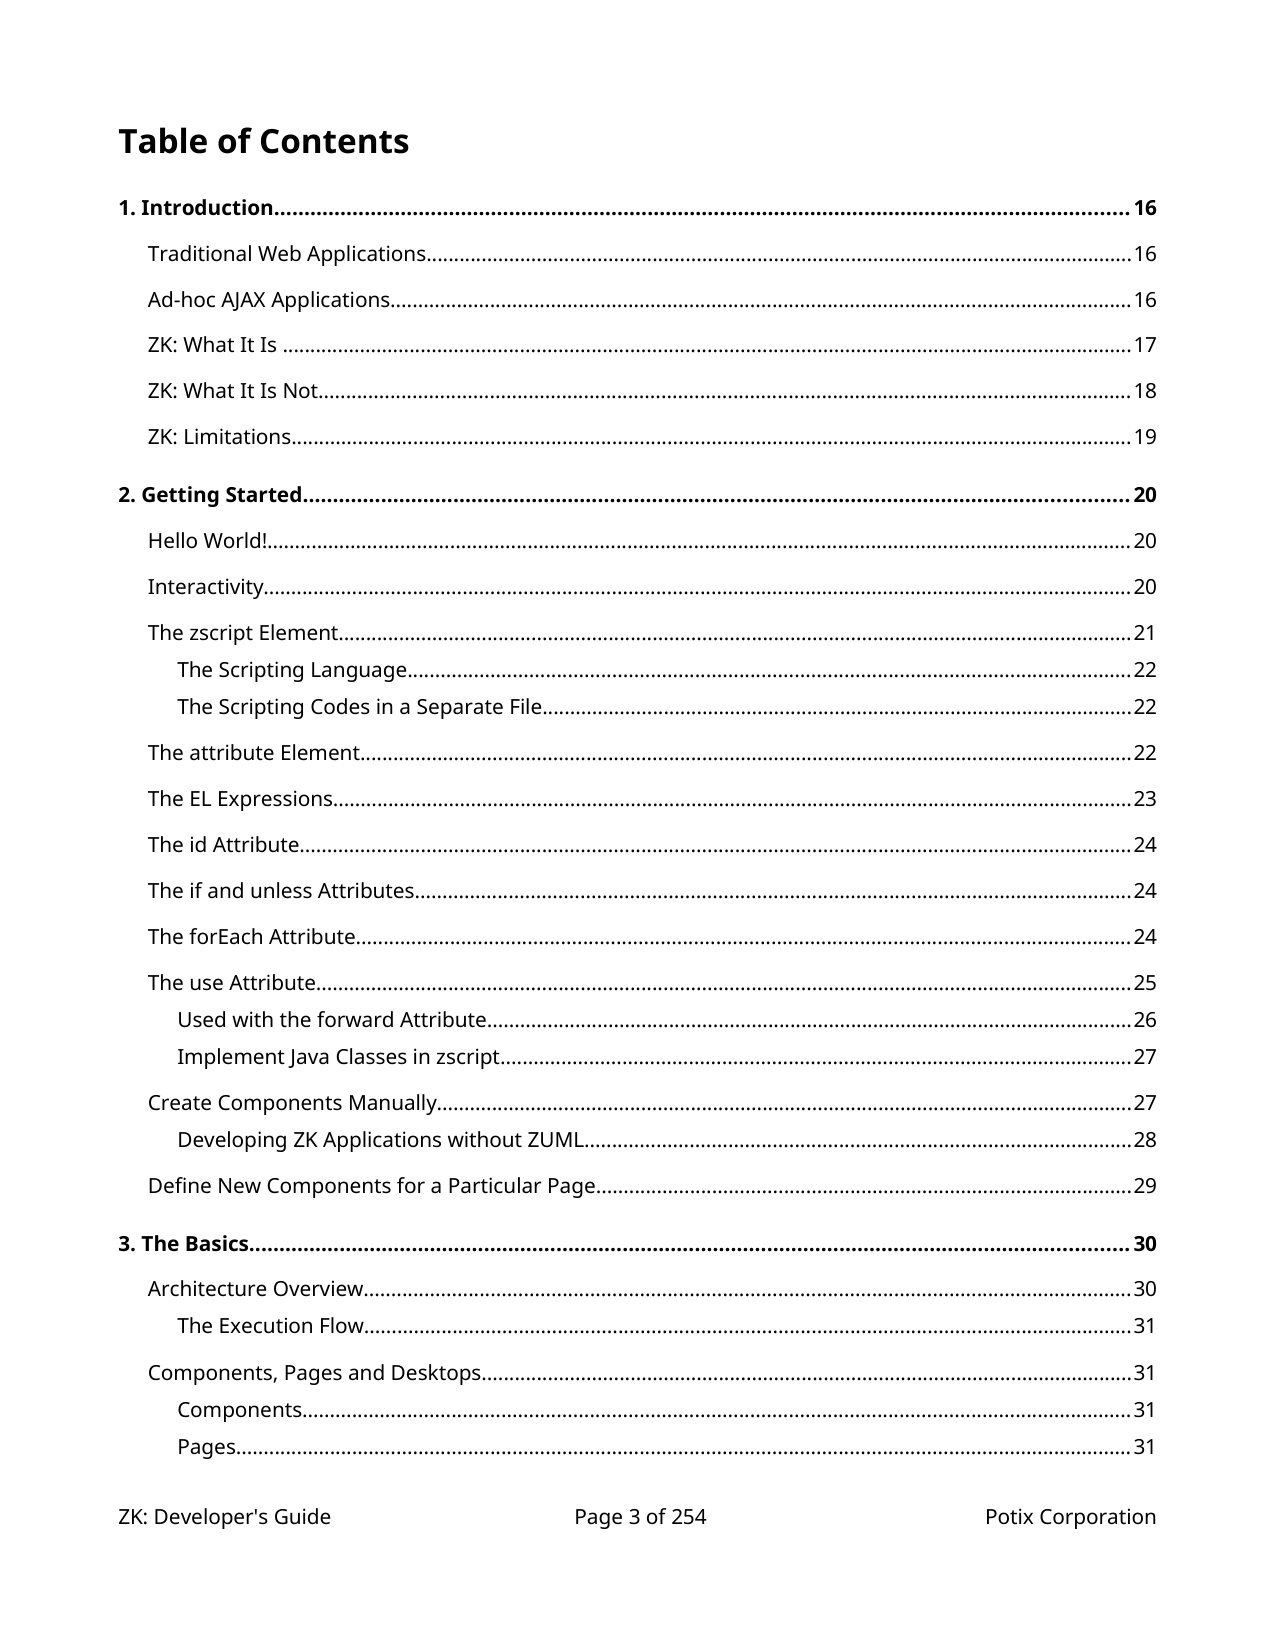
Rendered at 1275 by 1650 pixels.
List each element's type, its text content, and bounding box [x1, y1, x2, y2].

text ZK: Limitations 19 [148, 422, 1157, 451]
text The Scripting Language 22 [177, 655, 1157, 683]
text The id Attribute 24 [148, 830, 1157, 858]
text 3. The Basics 30 [118, 1229, 1157, 1257]
text Components 31 [177, 1395, 1157, 1423]
text The attribute Element 22 [148, 738, 1157, 766]
text Pages 31 [177, 1432, 1157, 1460]
text 2. Getting Started 20 [118, 480, 1157, 508]
text Ad-hoc AJAX Applications 16 [148, 285, 1157, 313]
text The forEach Attribute 24 [148, 922, 1157, 950]
text The EL Expressions 23 [148, 784, 1157, 812]
text Developing ZK Applications without ZUML 28 [177, 1125, 1157, 1153]
text The Execution Flow 31 [177, 1312, 1157, 1340]
text The Scripting Codes in a Separate File 22 [177, 692, 1157, 720]
text Interactivity 20 [148, 572, 1157, 600]
text Implement Java Classes in zscript 27 [177, 1042, 1157, 1070]
text Hello World! 20 [148, 526, 1157, 554]
text Create Components Manually 27 [148, 1088, 1157, 1116]
text Architecture Overview 30 [148, 1274, 1157, 1303]
text Used with the forward Attribute 26 [177, 1005, 1157, 1033]
text Define New Components for a Particular Page 29 [148, 1171, 1157, 1199]
text 1. Introduction 16 [118, 193, 1157, 221]
text Components, Pages and Desktops 31 [148, 1358, 1157, 1386]
text The use Attribute 25 [148, 968, 1157, 996]
text ZK: What It Is Not 18 [148, 377, 1157, 405]
subtitle Table of Contents [118, 118, 1157, 163]
text The zscript Element 21 [148, 618, 1157, 646]
text Traditional Web Applications 16 [148, 239, 1157, 267]
text The if and unless Attributes 24 [148, 876, 1157, 904]
text ZK: What It Is 17 [148, 331, 1157, 359]
